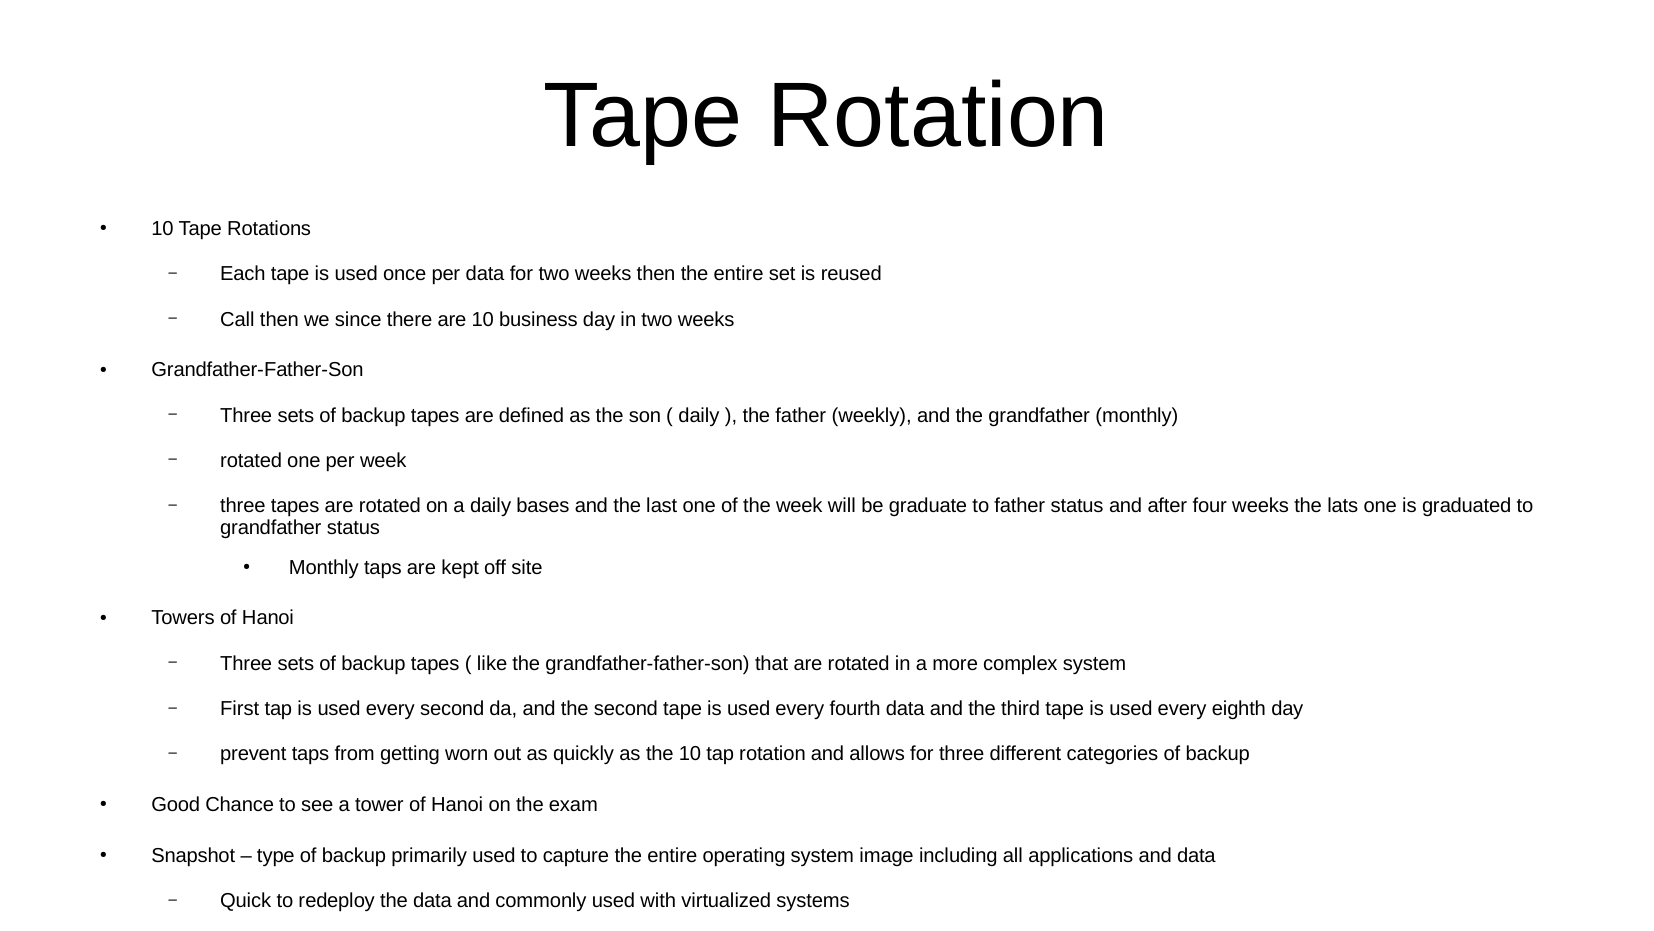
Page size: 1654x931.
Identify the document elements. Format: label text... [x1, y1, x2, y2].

title Tape Rotation [82, 37, 1571, 193]
list 10 Tape Rotations Each tape is used once per data for two weeks then the entire set is reused Call then we since there are 10 business day in two weeks Grandfather-Father-Son Three sets of backup tapes are defined as the son ( daily ), the father (weekly), and the grandfather (monthly) rotated one per week three tapes are rotated on a daily bases and the last one of the week will be graduate to father status and after four weeks the lats one is graduated to grandfather status Monthly taps are kept off site Towers of Hanoi Three sets of backup tapes ( like the grandfather-father-son) that are rotated in a more complex system First tap is used every second da, and the second tape is used every fourth data and the third tape is used every eighth day prevent taps from getting worn out as quickly as the 10 tap rotation and allows for three different categories of backup Good Chance to see a tower of Hanoi on the exam Snapshot – type of backup primarily used to capture the entire operating system image including all applications and data Quick to redeploy the data and commonly used with virtualized systems [82, 217, 1636, 916]
